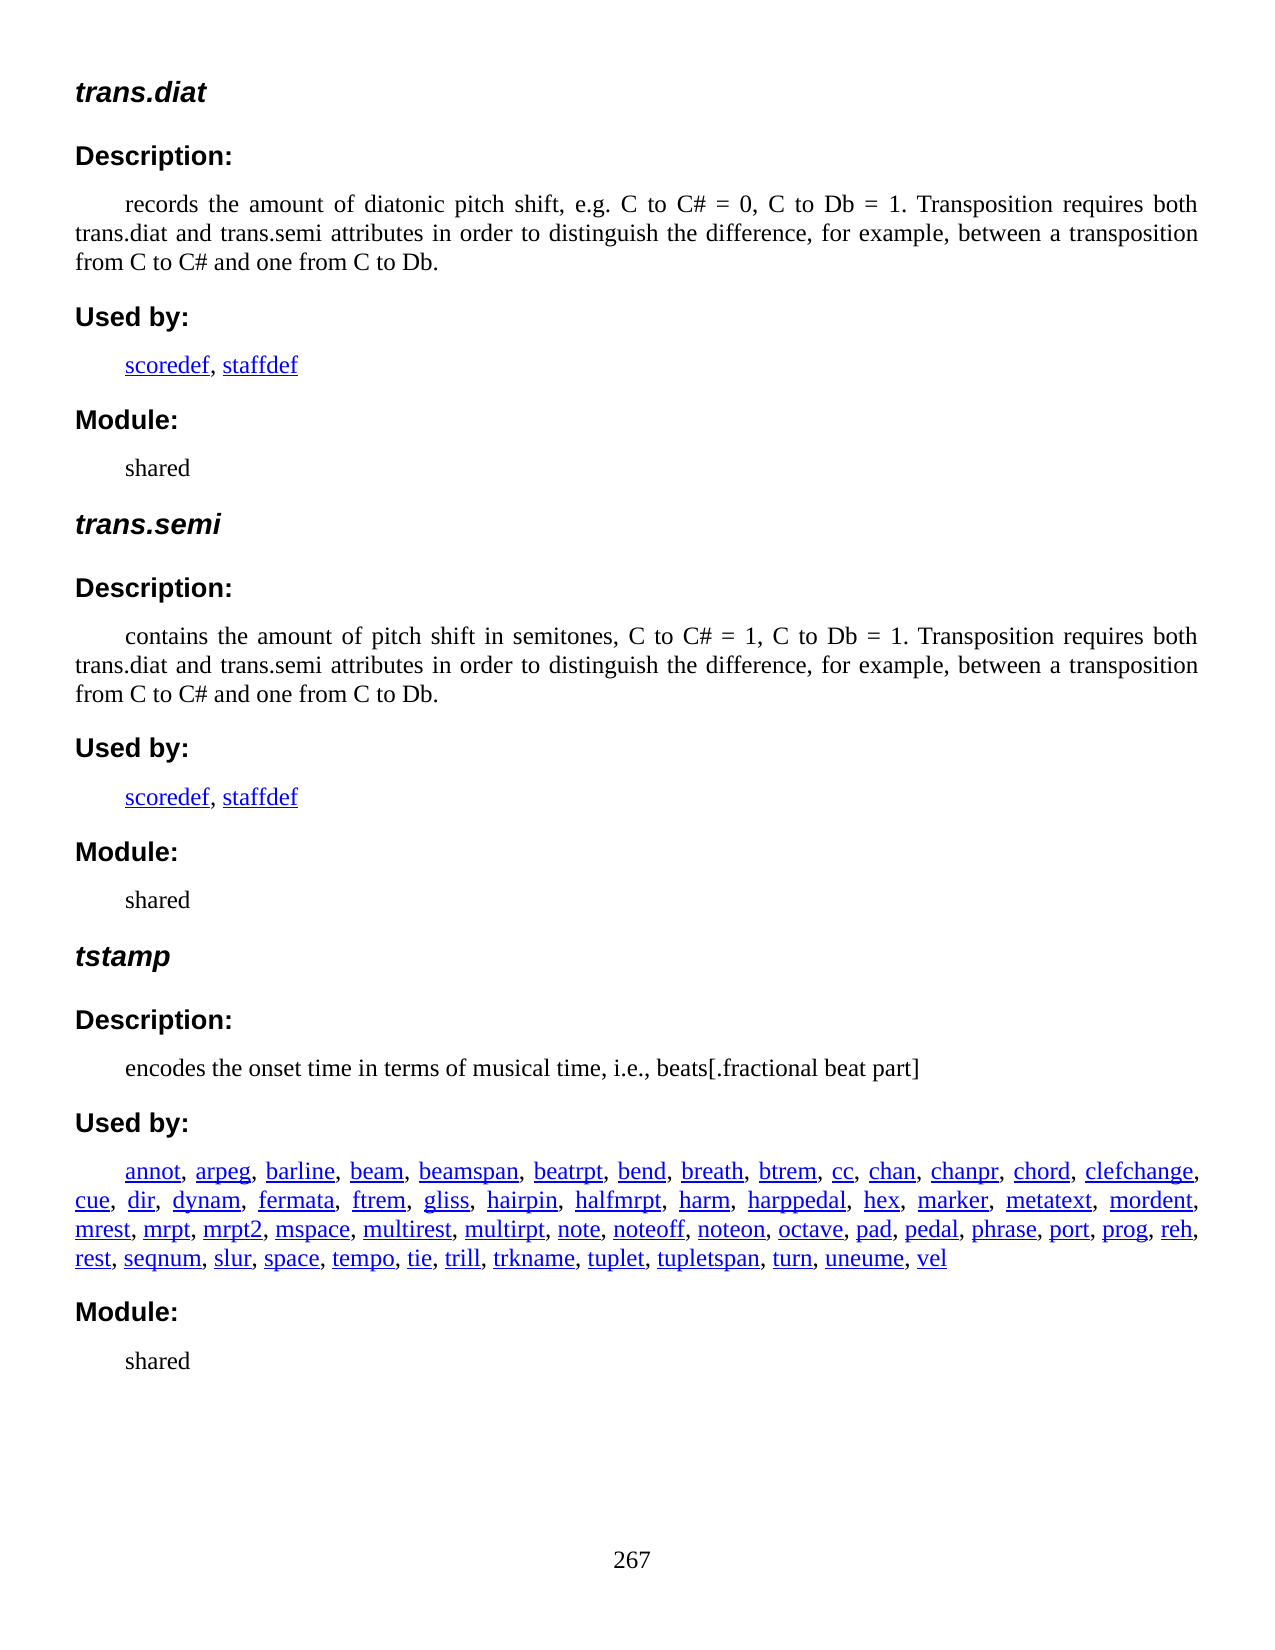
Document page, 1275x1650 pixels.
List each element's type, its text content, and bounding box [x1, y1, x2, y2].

subtitle trans.semi [75, 507, 1200, 541]
subtitle Module: [75, 1296, 1200, 1328]
subtitle trans.diat [75, 75, 1200, 108]
text shared [75, 885, 1200, 914]
subtitle Module: [75, 404, 1200, 435]
text annot, arpeg, barline, beam, beamspan, beatrpt, bend, breath, btrem, cc, chan, chanpr, chord, clefchange, cue, dir, dynam, fermata, ftrem, gliss, hairpin, halfmrpt, harm, harppedal, hex, marker, metatext, mordent, mrest, mrpt, mrpt2, mspace, multirest, multirpt, note, noteoff, noteon, octave, pad, pedal, phrase, port, prog, reh, rest, seqnum, slur, space, tempo, tie, trill, trkname, tuplet, tupletspan, turn, uneume, vel [75, 1156, 1200, 1271]
text contains the amount of pitch shift in semitones, C to C# = 1, C to Db = 1. Transposition requires both trans.diat and trans.semi attributes in order to distinguish the difference, for example, between a transposition from C to C# and one from C to Db. [75, 621, 1200, 707]
subtitle tstamp [75, 939, 1200, 972]
text encodes the onset time in terms of musical time, i.e., beats[.fractional beat part] [75, 1053, 1200, 1082]
subtitle Description: [75, 572, 1200, 603]
subtitle Description: [75, 1004, 1200, 1035]
text scoredef, staffdef [75, 782, 1200, 811]
text shared [75, 1346, 1200, 1375]
subtitle Used by: [75, 732, 1200, 764]
text records the amount of diatonic pitch shift, e.g. C to C# = 0, C to Db = 1. Transposition requires both trans.diat and trans.semi attributes in order to distinguish the difference, for example, between a transposition from C to C# and one from C to Db. [75, 189, 1200, 276]
subtitle Used by: [75, 301, 1200, 332]
subtitle Module: [75, 836, 1200, 867]
subtitle Used by: [75, 1107, 1200, 1138]
subtitle Description: [75, 140, 1200, 171]
text shared [75, 453, 1200, 482]
text scoredef, staffdef [75, 350, 1200, 379]
